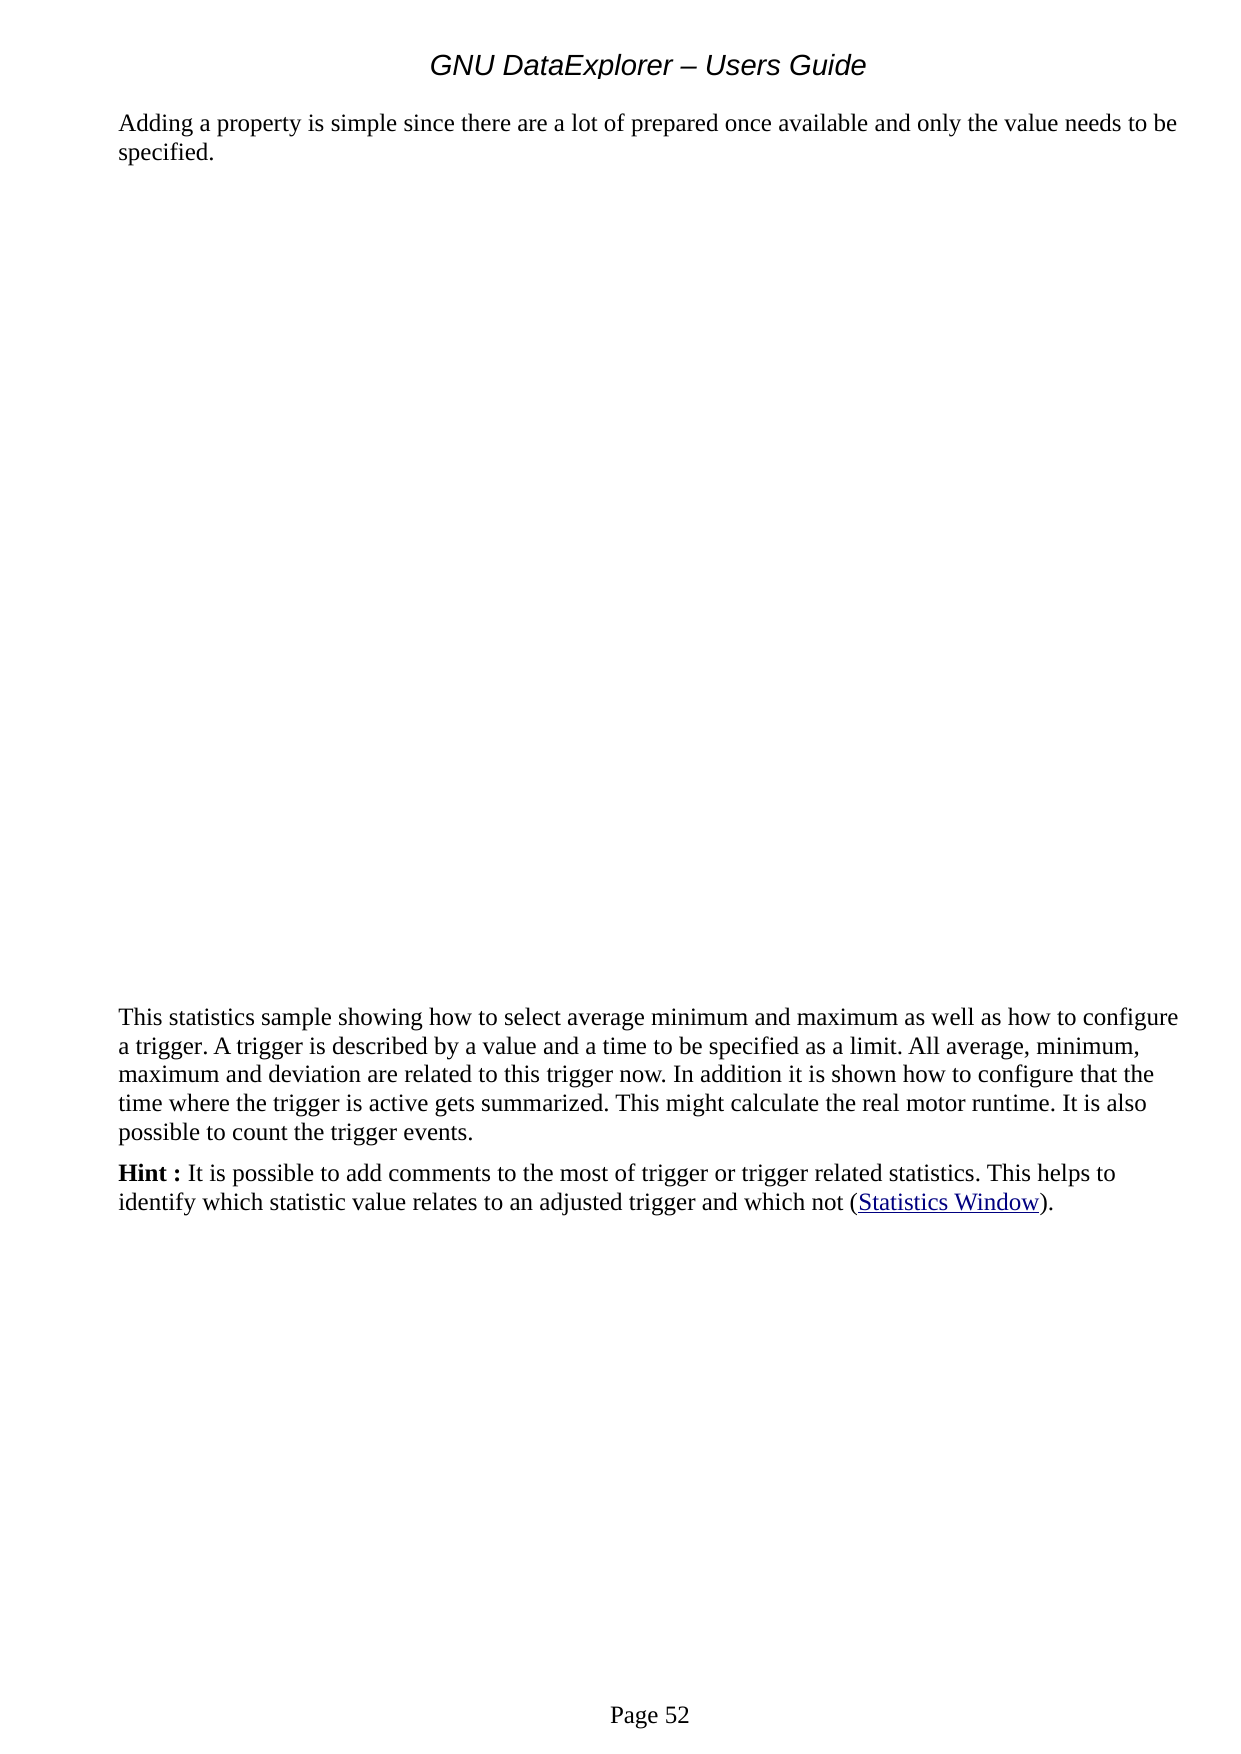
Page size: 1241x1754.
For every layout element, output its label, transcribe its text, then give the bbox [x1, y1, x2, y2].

text Hint : It is possible to add comments to the most of trigger or trigger related statistics. This helps to identify which statistic value relates to an adjusted trigger and which not (Statistics Window). [118, 1158, 1181, 1216]
text This statistics sample showing how to select average minimum and maximum as well as how to configure a trigger. A trigger is described by a value and a time to be specified as a limit. All average, minimum, maximum and deviation are related to this trigger now. In addition it is shown how to configure that the time where the trigger is active gets summarized. This might calculate the real motor runtime. It is also possible to count the trigger events. [118, 650, 1181, 1146]
text Adding a property is simple since there are a lot of prepared once available and only the value needs to be specified. [118, 108, 1181, 165]
